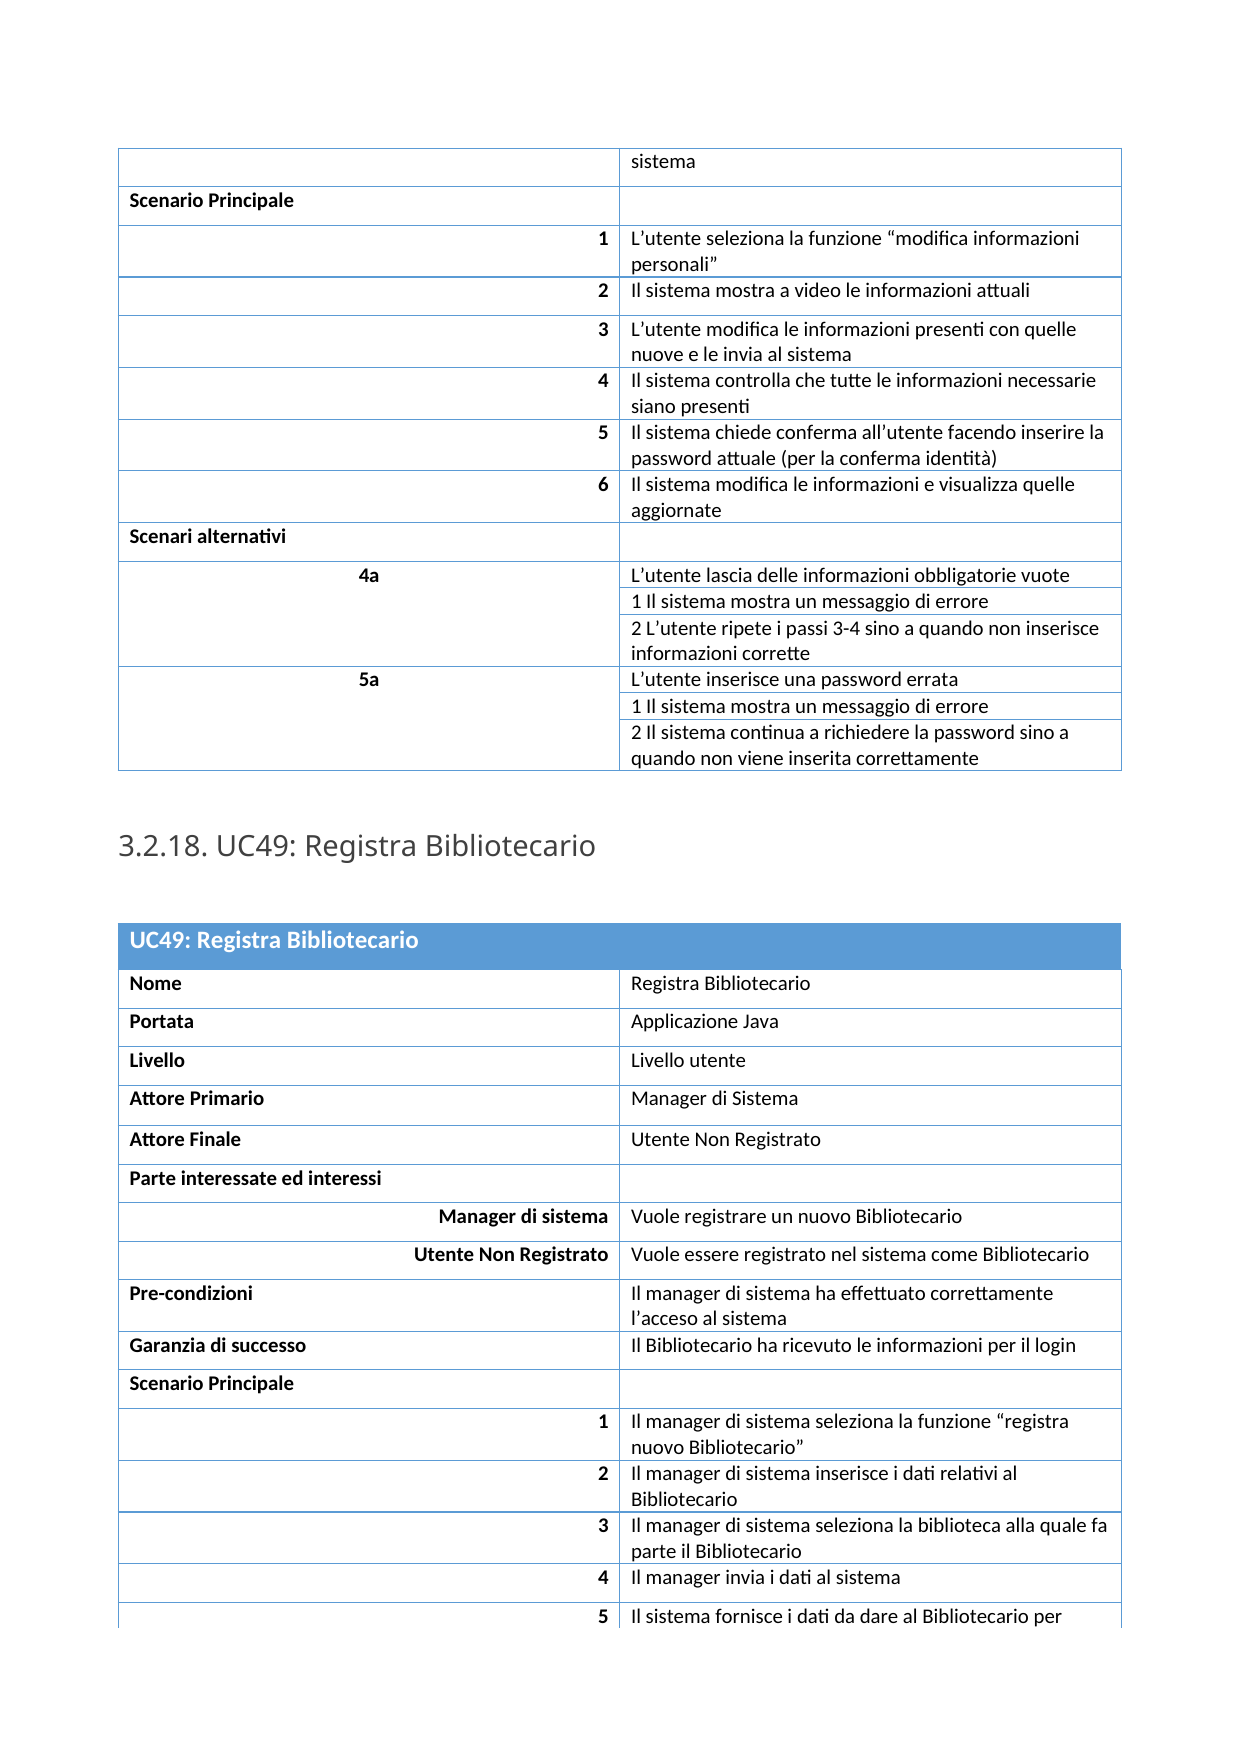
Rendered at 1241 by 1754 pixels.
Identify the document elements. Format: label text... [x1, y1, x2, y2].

table_cell Il manager invia i dati al sistema [620, 1564, 1121, 1602]
table_cell Registra Bibliotecario [620, 970, 1121, 1008]
table_cell L’utente inserisce una password errata [620, 667, 1121, 692]
table_cell Il sistema mostra a video le informazioni attuali [620, 278, 1121, 315]
table_cell 3 [119, 1513, 619, 1563]
table_cell Parte interessate ed interessi [119, 1165, 619, 1202]
table_cell 2 [119, 278, 619, 315]
table_cell Utente Non Registrato [119, 1242, 619, 1279]
table_cell 3 [119, 316, 619, 367]
table_cell Utente Non Registrato [620, 1126, 1121, 1164]
table_cell [620, 523, 1121, 561]
table_cell [119, 149, 619, 186]
table_cell 4 [119, 1564, 619, 1602]
table_cell Nome [119, 970, 619, 1008]
table_cell Manager di Sistema [620, 1086, 1121, 1125]
table_cell Scenario Principale [119, 1370, 619, 1408]
table_cell 6 [119, 471, 619, 522]
table_cell 2 [119, 1461, 619, 1511]
table_cell 1 [119, 226, 619, 276]
table_cell 2 L’utente ripete i passi 3-4 sino a quando non inserisce informazioni corrette [620, 615, 1121, 666]
table_cell Il sistema controlla che tutte le informazioni necessarie siano presenti [620, 368, 1121, 418]
table_cell Livello [119, 1047, 619, 1084]
table_cell 1 [119, 1409, 619, 1459]
table_cell Il Bibliotecario ha ricevuto le informazioni per il login [620, 1332, 1121, 1369]
table_cell Il manager di sistema ha effettuato correttamente l’acceso al sistema [620, 1280, 1121, 1331]
table_cell 5a [119, 667, 619, 770]
table_cell L’utente seleziona la funzione “modifica informazioni personali” [620, 226, 1121, 276]
table_cell [620, 1165, 1121, 1202]
table_cell 1 Il sistema mostra un messaggio di errore [620, 588, 1121, 614]
table_cell 5 [119, 420, 619, 470]
table_cell Manager di sistema [119, 1203, 619, 1241]
table_cell L’utente modifica le informazioni presenti con quelle nuove e le invia al sistema [620, 316, 1121, 367]
table_cell Applicazione Java [620, 1009, 1121, 1046]
table_cell L’utente lascia delle informazioni obbligatorie vuote [620, 562, 1121, 587]
table_header UC49: Registra Bibliotecario [119, 924, 1121, 969]
table_cell Il manager di sistema seleziona la biblioteca alla quale fa parte il Bibliotecario [620, 1513, 1121, 1563]
table_cell Il sistema chiede conferma all’utente facendo inserire la password attuale (per la conferma identità) [620, 420, 1121, 470]
table_cell Pre-condizioni [119, 1280, 619, 1331]
table_cell Il manager di sistema inserisce i dati relativi al Bibliotecario [620, 1461, 1121, 1511]
table_cell [620, 187, 1121, 224]
table_cell 2 Il sistema continua a richiedere la password sino a quando non viene inserita correttamente [620, 720, 1121, 770]
table_cell 5 [119, 1603, 619, 1628]
table_cell Scenario Principale [119, 187, 619, 224]
table_cell sistema [620, 149, 1121, 186]
table_cell Attore Finale [119, 1126, 619, 1164]
table_cell Il sistema modifica le informazioni e visualizza quelle aggiornate [620, 471, 1121, 522]
table_cell Garanzia di successo [119, 1332, 619, 1369]
table_cell 1 Il sistema mostra un messaggio di errore [620, 693, 1121, 718]
table_cell Vuole registrare un nuovo Bibliotecario [620, 1203, 1121, 1241]
table_cell Il sistema fornisce i dati da dare al Bibliotecario per [620, 1603, 1121, 1628]
table_cell 4a [119, 562, 619, 666]
table_cell Portata [119, 1009, 619, 1046]
subtitle 3.2.18. UC49: Registra Bibliotecario [118, 825, 1122, 865]
table_cell Attore Primario [119, 1086, 619, 1125]
table_cell Livello utente [620, 1047, 1121, 1084]
table_cell Il manager di sistema seleziona la funzione “registra nuovo Bibliotecario” [620, 1409, 1121, 1459]
table_cell 4 [119, 368, 619, 418]
table_cell Vuole essere registrato nel sistema come Bibliotecario [620, 1242, 1121, 1279]
table_cell Scenari alternativi [119, 523, 619, 561]
table_cell [620, 1370, 1121, 1408]
